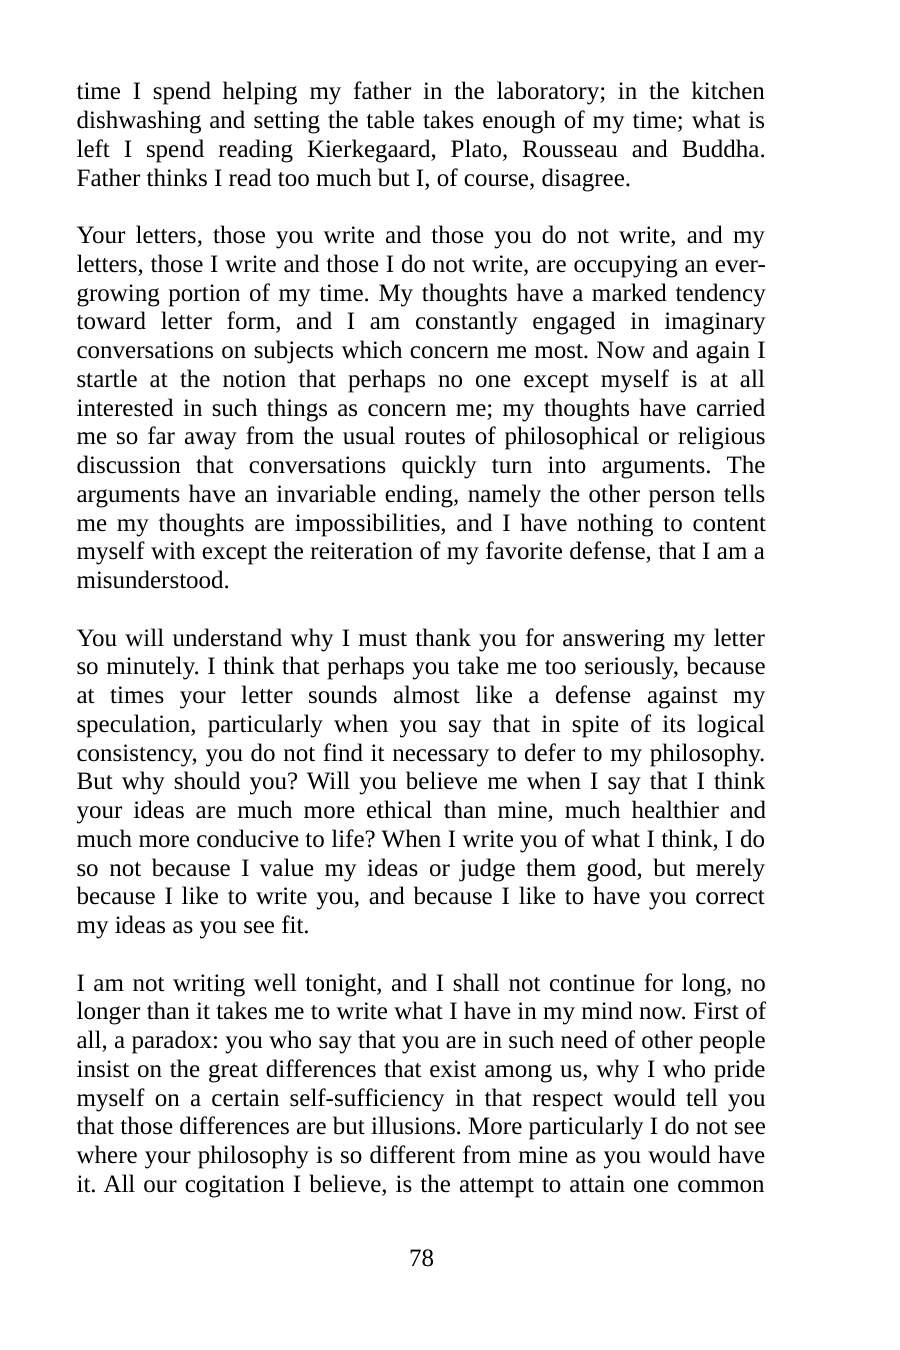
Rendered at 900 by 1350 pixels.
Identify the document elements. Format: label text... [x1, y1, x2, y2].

text time I spend helping my father in the laboratory; in the kitchen dishwashing and setting the table takes enough of my time; what is left I spend reading Kierkegaard, Plato, Rousseau and Buddha. Father thinks I read too much but I, of course, disagree. [76, 76, 766, 191]
text I am not writing well tonight, and I shall not continue for long, no longer than it takes me to write what I have in my mind now. First of all, a paradox: you who say that you are in such need of other people insist on the great differences that exist among us, why I who pride myself on a certain self-sufficiency in that respect would tell you that those differences are but illusions. More particularly I do not see where your philosophy is so different from mine as you would have it. All our cogitation I believe, is the attempt to attain one common [76, 968, 766, 1198]
text You will understand why I must thank you for answering my letter so minutely. I think that perhaps you take me too seriously, because at times your letter sounds almost like a defense against my speculation, particularly when you say that in spite of its logical consistency, you do not find it necessary to defer to my philosophy. But why should you? Will you believe me when I say that I think your ideas are much more ethical than mine, much healthier and much more conducive to life? When I write you of what I think, I do so not because I value my ideas or judge them good, but merely because I like to write you, and because I like to have you correct my ideas as you see fit. [76, 623, 766, 939]
text Your letters, those you write and those you do not write, and my letters, those I write and those I do not write, are occupying an ever-growing portion of my time. My thoughts have a marked tendency toward letter form, and I am constantly engaged in imaginary conversations on subjects which concern me most. Now and again I startle at the notion that perhaps no one except myself is at all interested in such things as concern me; my thoughts have carried me so far away from the usual routes of philosophical or religious discussion that conversations quickly turn into arguments. The arguments have an invariable ending, namely the other person tells me my thoughts are impossibilities, and I have nothing to content myself with except the reiteration of my favorite defense, that I am a misunderstood. [76, 220, 766, 594]
